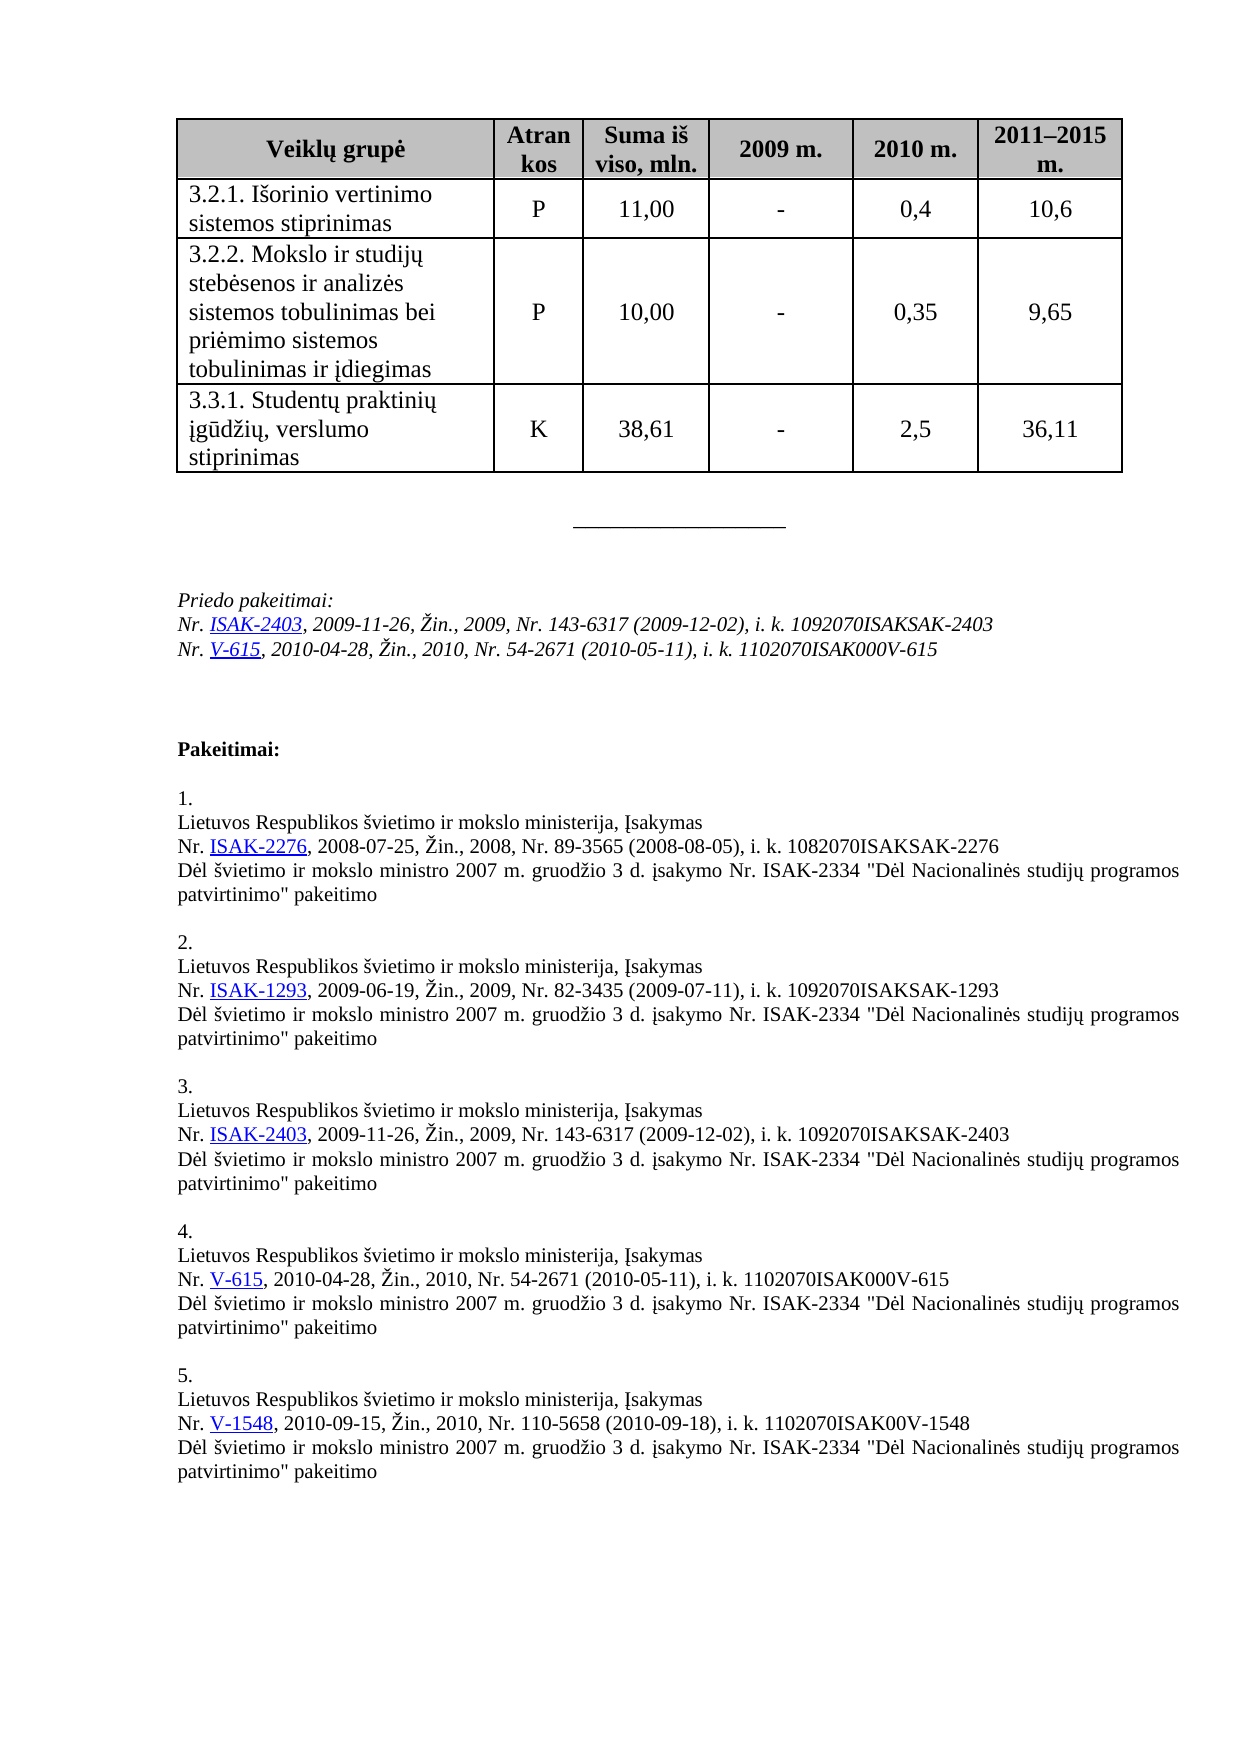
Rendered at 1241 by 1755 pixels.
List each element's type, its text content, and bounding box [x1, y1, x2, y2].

table_cell 11,00 [584, 180, 708, 237]
table_header Atrankos būdas [495, 120, 582, 177]
table_cell 3.3.1. Studentų praktinių įgūdžių, verslumo stiprinimas [178, 385, 493, 471]
text Dėl švietimo ir mokslo ministro 2007 m. gruodžio 3 d. įsakymo Nr. ISAK-2334 "Dėl Nacionalinės studijų programos patvirtinimo" pakeitimo [177, 1435, 1181, 1483]
text Dėl švietimo ir mokslo ministro 2007 m. gruodžio 3 d. įsakymo Nr. ISAK-2334 "Dėl Nacionalinės studijų programos patvirtinimo" pakeitimo [177, 1146, 1181, 1194]
text 1. [177, 786, 1181, 809]
text 5. [177, 1363, 1181, 1387]
table_cell - [710, 385, 852, 471]
text Nr. ISAK-2403, 2009-11-26, Žin., 2009, Nr. 143-6317 (2009-12-02), i. k. 1092070ISAKSAK-2403 [177, 1122, 1181, 1146]
text Dėl švietimo ir mokslo ministro 2007 m. gruodžio 3 d. įsakymo Nr. ISAK-2334 "Dėl Nacionalinės studijų programos patvirtinimo" pakeitimo [177, 1002, 1181, 1050]
table_cell K [495, 385, 582, 471]
table_header Suma iš viso, mln. Lt [584, 120, 708, 177]
table_cell 0,4 [854, 180, 977, 237]
text _________________ [177, 502, 1181, 531]
table_cell 3.2.1. Išorinio vertinimo sistemos stiprinimas [178, 180, 493, 237]
table_cell P [495, 180, 582, 237]
table_header Veiklų grupė [178, 120, 493, 177]
text Nr. ISAK-2276, 2008-07-25, Žin., 2008, Nr. 89-3565 (2008-08-05), i. k. 1082070ISAKSAK-2276 [177, 834, 1181, 858]
text Lietuvos Respublikos švietimo ir mokslo ministerija, Įsakymas [177, 809, 1181, 834]
table_cell - [710, 180, 852, 237]
table_cell 0,35 [854, 239, 977, 383]
table_cell - [710, 239, 852, 383]
table_cell P [495, 239, 582, 383]
text 3. [177, 1074, 1181, 1098]
text Nr. ISAK-1293, 2009-06-19, Žin., 2009, Nr. 82-3435 (2009-07-11), i. k. 1092070ISAKSAK-1293 [177, 978, 1181, 1002]
table_cell 3.2.2. Mokslo ir studijų stebėsenos ir analizės sistemos tobulinimas bei priėmimo sistemos tobulinimas ir įdiegimas [178, 239, 493, 383]
table_header 2011–2015 m. [979, 120, 1121, 177]
text Nr. V-615, 2010-04-28, Žin., 2010, Nr. 54-2671 (2010-05-11), i. k. 1102070ISAK000V-615 [177, 1267, 1181, 1291]
text Nr. ISAK-2403, 2009-11-26, Žin., 2009, Nr. 143-6317 (2009-12-02), i. k. 1092070ISAKSAK-2403 [177, 612, 1181, 636]
text Priedo pakeitimai: [177, 588, 1181, 612]
text Lietuvos Respublikos švietimo ir mokslo ministerija, Įsakymas [177, 1098, 1181, 1122]
table_header 2009 m. [710, 120, 852, 177]
text 2. [177, 930, 1181, 954]
table_cell 38,61 [584, 385, 708, 471]
table_header 2010 m. [854, 120, 977, 177]
text Pakeitimai: [177, 737, 1181, 761]
table_cell 10,00 [584, 239, 708, 383]
table_cell 10,6 [979, 180, 1121, 237]
text Lietuvos Respublikos švietimo ir mokslo ministerija, Įsakymas [177, 1243, 1181, 1267]
text 4. [177, 1219, 1181, 1243]
table_cell 36,11 [979, 385, 1121, 471]
text Dėl švietimo ir mokslo ministro 2007 m. gruodžio 3 d. įsakymo Nr. ISAK-2334 "Dėl Nacionalinės studijų programos patvirtinimo" pakeitimo [177, 858, 1181, 906]
text Nr. V-1548, 2010-09-15, Žin., 2010, Nr. 110-5658 (2010-09-18), i. k. 1102070ISAK00V-1548 [177, 1411, 1181, 1435]
table_cell 9,65 [979, 239, 1121, 383]
text Nr. V-615, 2010-04-28, Žin., 2010, Nr. 54-2671 (2010-05-11), i. k. 1102070ISAK000V-615 [177, 636, 1181, 661]
text Lietuvos Respublikos švietimo ir mokslo ministerija, Įsakymas [177, 954, 1181, 978]
text Lietuvos Respublikos švietimo ir mokslo ministerija, Įsakymas [177, 1387, 1181, 1411]
table_cell 2,5 [854, 385, 977, 471]
text Dėl švietimo ir mokslo ministro 2007 m. gruodžio 3 d. įsakymo Nr. ISAK-2334 "Dėl Nacionalinės studijų programos patvirtinimo" pakeitimo [177, 1291, 1181, 1339]
